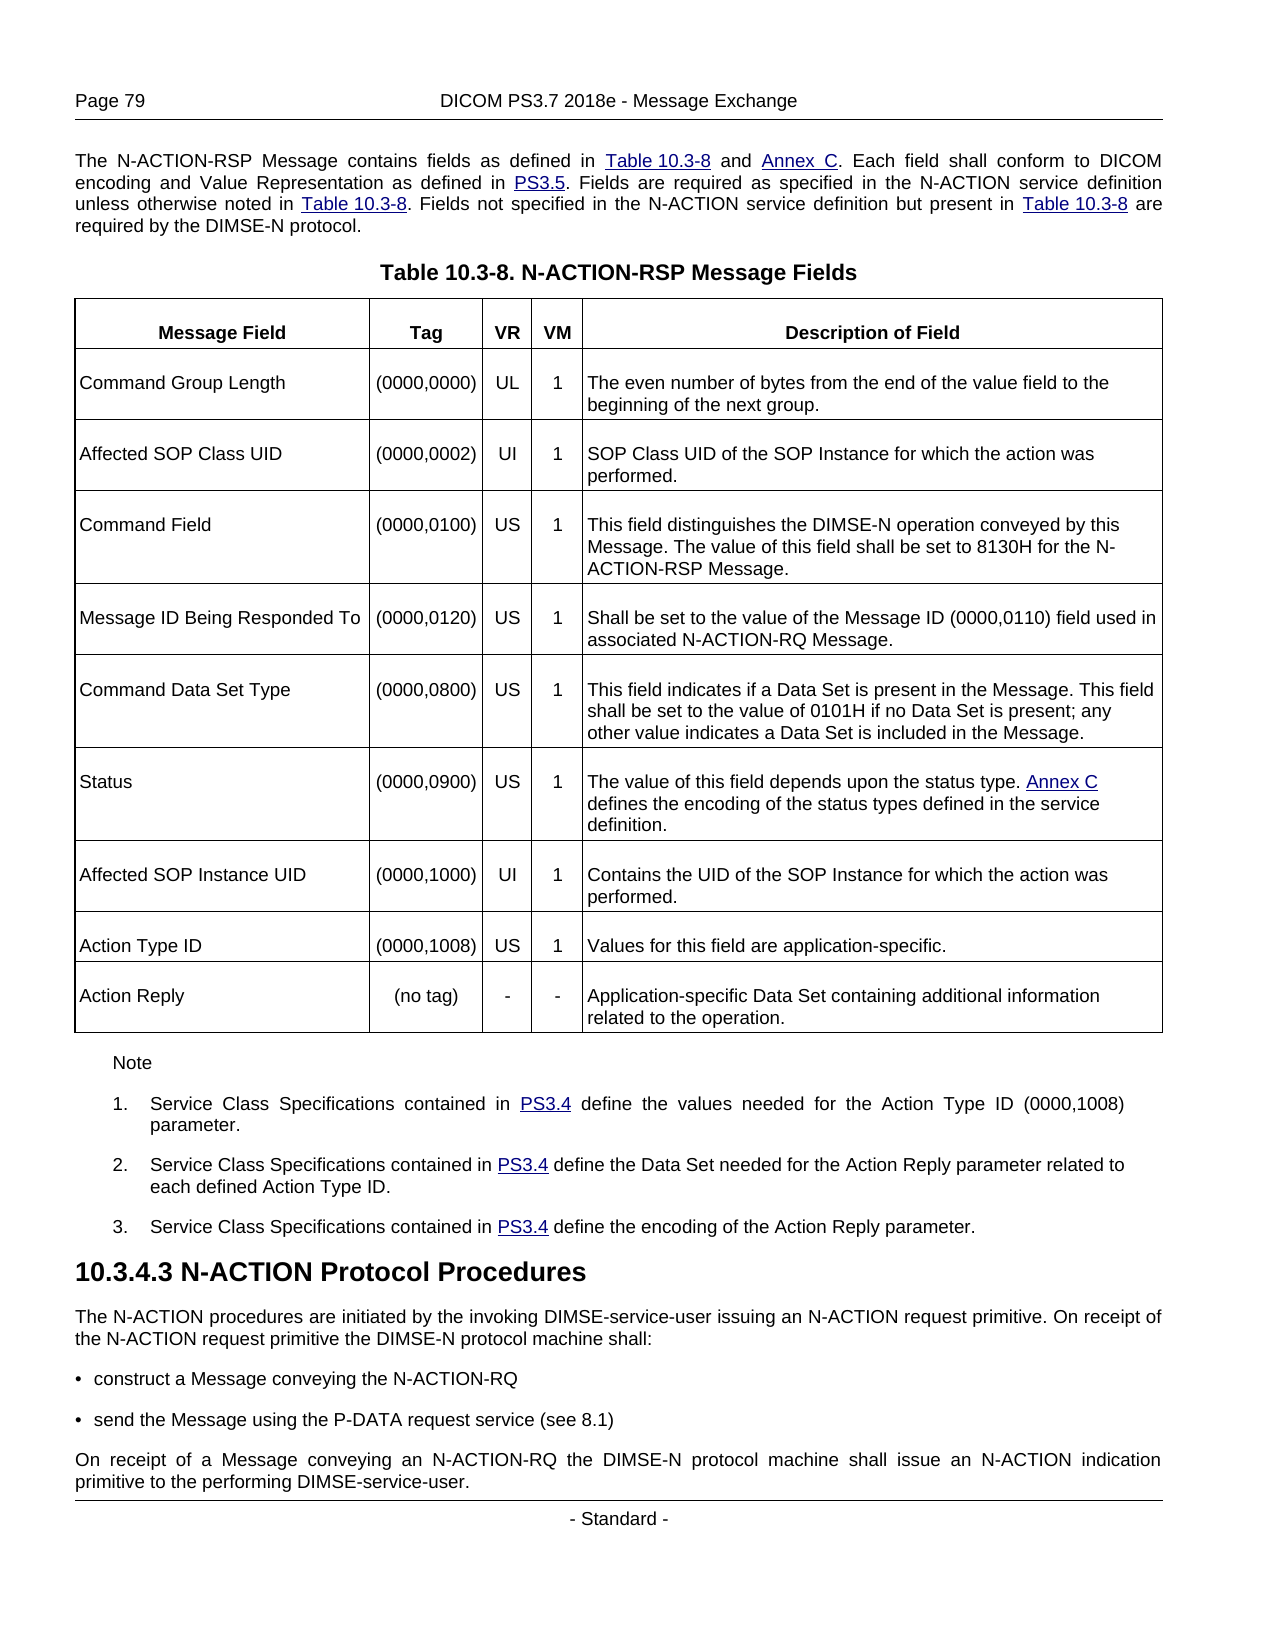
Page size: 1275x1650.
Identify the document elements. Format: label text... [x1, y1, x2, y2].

table_cell Application-specific Data Set containing additional information related to the operation. [583, 962, 1162, 1032]
table_cell 1 [532, 491, 582, 583]
text Note [112, 1052, 1125, 1073]
text On receipt of a Message conveying an N-ACTION-RQ the DIMSE-N protocol machine shall issue an N-ACTION indication primitive to the performing DIMSE-service-user. [75, 1449, 1162, 1492]
table_cell US [483, 584, 531, 654]
table_cell 1 [532, 841, 582, 911]
table_cell (0000,1008) [370, 912, 482, 961]
table_cell SOP Class UID of the SOP Instance for which the action was performed. [583, 420, 1162, 490]
table_cell US [483, 912, 531, 961]
text Table 10.3-8. N-ACTION-RSP Message Fields [75, 259, 1162, 284]
table_cell Shall be set to the value of the Message ID (0000,0110) field used in associated N-ACTION-RQ Message. [583, 584, 1162, 654]
table_cell US [483, 491, 531, 583]
table_header VR [483, 299, 531, 348]
table_cell (0000,1000) [370, 841, 482, 911]
table_cell Contains the UID of the SOP Instance for which the action was performed. [583, 841, 1162, 911]
table_cell (0000,0120) [370, 584, 482, 654]
table_cell 1 [532, 912, 582, 961]
table_cell This field distinguishes the DIMSE-N operation conveyed by this Message. The value of this field shall be set to 8130H for the N-ACTION-RSP Message. [583, 491, 1162, 583]
table_header Description of Field [583, 299, 1162, 348]
table_cell Message ID Being Responded To [76, 584, 369, 654]
table_cell US [483, 748, 531, 840]
table_cell 1 [532, 584, 582, 654]
list Service Class Specifications contained in PS3.4 define the Data Set needed for the Action Reply parameter related to each defined Action Type ID. [112, 1154, 1125, 1197]
list send the Message using the P-DATA request service (see 8.1) [75, 1408, 1162, 1430]
table_cell Command Field [76, 491, 369, 583]
table_cell 1 [532, 655, 582, 747]
list Service Class Specifications contained in PS3.4 define the values needed for the Action Type ID (0000,1008) parameter. [112, 1092, 1125, 1135]
table_cell The even number of bytes from the end of the value field to the beginning of the next group. [583, 349, 1162, 419]
table_cell Affected SOP Instance UID [76, 841, 369, 911]
table_cell (no tag) [370, 962, 482, 1032]
text The N-ACTION-RSP Message contains fields as defined in Table 10.3-8 and Annex C. Each field shall conform to DICOM encoding and Value Representation as defined in PS3.5. Fields are required as specified in the N-ACTION service definition unless otherwise noted in Table 10.3-8. Fields not specified in the N-ACTION service definition but present in Table 10.3-8 are required by the DIMSE-N protocol. [75, 150, 1162, 236]
table_cell 1 [532, 748, 582, 840]
table_header Message Field [76, 299, 369, 348]
table_cell Values for this field are application-specific. [583, 912, 1162, 961]
table_cell UI [483, 420, 531, 490]
table_cell (0000,0002) [370, 420, 482, 490]
table_cell UI [483, 841, 531, 911]
table_cell (0000,0100) [370, 491, 482, 583]
table_cell UL [483, 349, 531, 419]
table_cell Action Reply [76, 962, 369, 1032]
text The N-ACTION procedures are initiated by the invoking DIMSE-service-user issuing an N-ACTION request primitive. On receipt of the N-ACTION request primitive the DIMSE-N protocol machine shall: [75, 1306, 1162, 1349]
list construct a Message conveying the N-ACTION-RQ [75, 1368, 1162, 1390]
table_cell - [532, 962, 582, 1032]
table_cell US [483, 655, 531, 747]
table_cell 1 [532, 420, 582, 490]
table_cell (0000,0800) [370, 655, 482, 747]
table_cell Action Type ID [76, 912, 369, 961]
table_cell Command Data Set Type [76, 655, 369, 747]
table_cell The value of this field depends upon the status type. Annex C defines the encoding of the status types defined in the service definition. [583, 748, 1162, 840]
table_cell This field indicates if a Data Set is present in the Message. This field shall be set to the value of 0101H if no Data Set is present; any other value indicates a Data Set is included in the Message. [583, 655, 1162, 747]
list Service Class Specifications contained in PS3.4 define the encoding of the Action Reply parameter. [112, 1216, 1125, 1238]
table_header Tag [370, 299, 482, 348]
table_cell Status [76, 748, 369, 840]
table_cell (0000,0000) [370, 349, 482, 419]
table_header VM [532, 299, 582, 348]
table_cell - [483, 962, 531, 1032]
table_cell Command Group Length [76, 349, 369, 419]
text 10.3.4.3 N-ACTION Protocol Procedures [75, 1256, 1162, 1288]
table_cell (0000,0900) [370, 748, 482, 840]
table_cell Affected SOP Class UID [76, 420, 369, 490]
table_cell 1 [532, 349, 582, 419]
